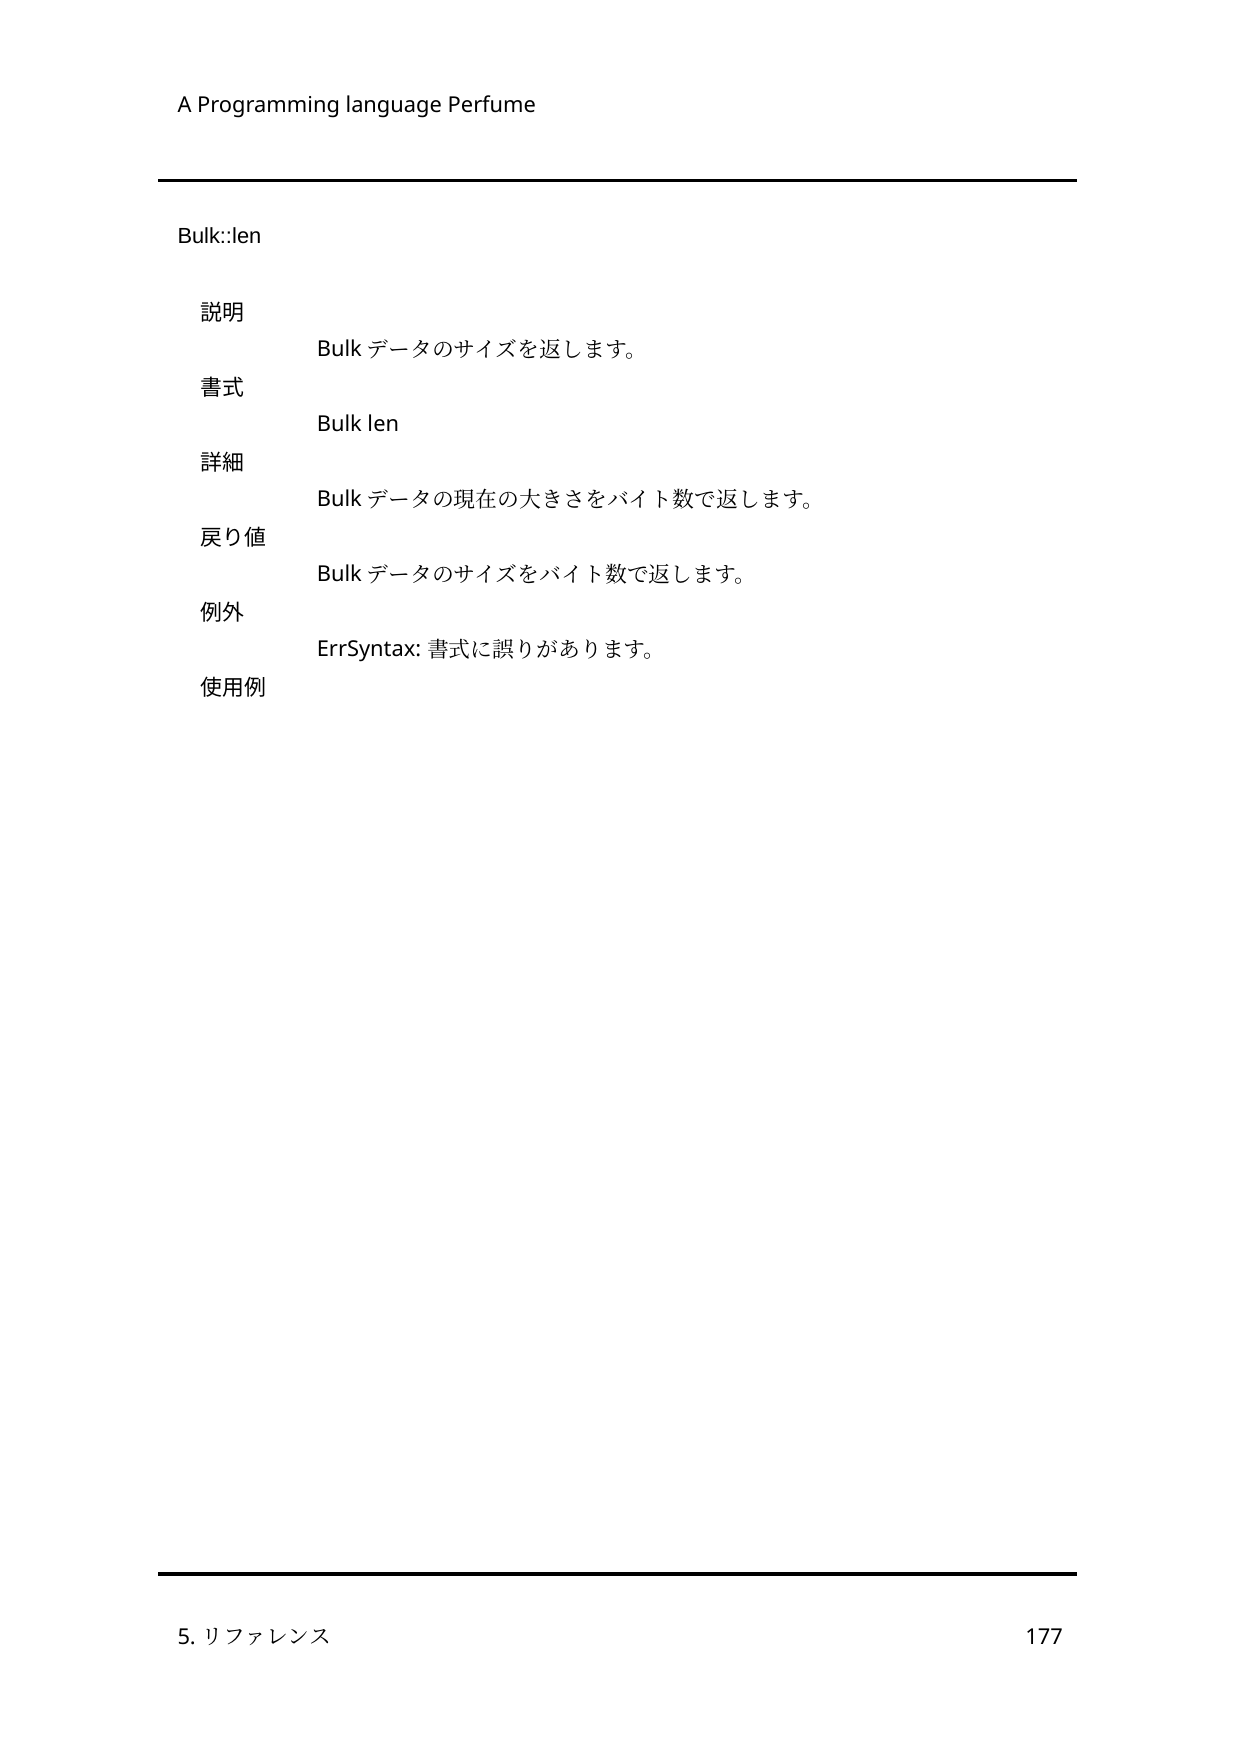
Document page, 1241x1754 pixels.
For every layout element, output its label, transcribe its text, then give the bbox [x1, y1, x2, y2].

table_cell [317, 667, 1063, 742]
table_cell Bulk len [317, 367, 1063, 442]
table_cell 詳細 [200, 442, 317, 517]
subtitle Bulk::len [177, 217, 1063, 254]
table_header 説明 [200, 292, 317, 367]
table_cell 戻り値 [200, 517, 317, 592]
table_cell Bulkデータの現在の大きさをバイト数で返します。 [317, 442, 1063, 517]
table_header Bulkデータのサイズを返します。 [317, 292, 1063, 367]
table_cell 例外 [200, 592, 317, 667]
table_cell 使用例 [200, 667, 317, 742]
table_cell ErrSyntax: 書式に誤りがあります。 [317, 592, 1063, 667]
table_cell 書式 [200, 367, 317, 442]
table_cell Bulkデータのサイズをバイト数で返します。 [317, 517, 1063, 592]
